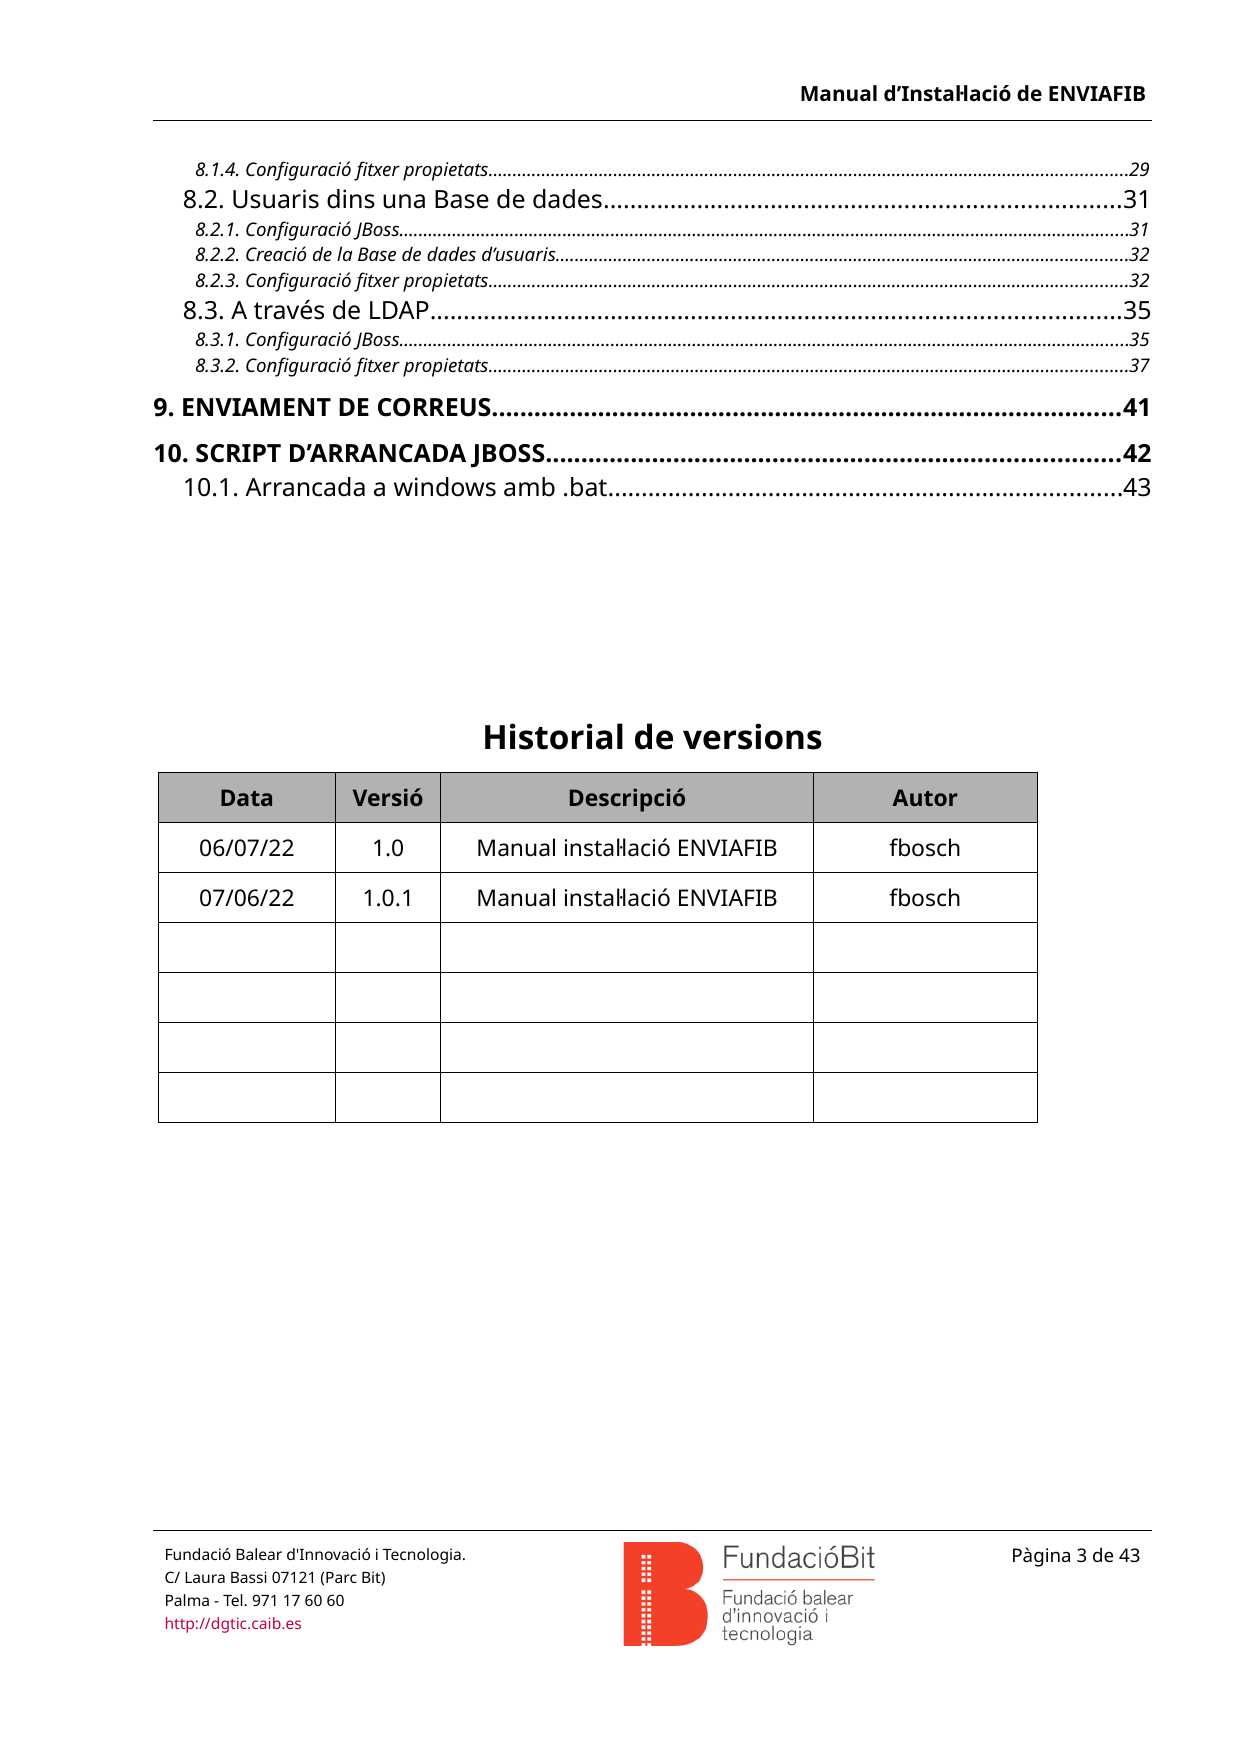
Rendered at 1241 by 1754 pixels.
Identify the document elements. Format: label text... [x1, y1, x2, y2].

text 8.2.2. Creació de la Base de dades d’usuaris 32 [195, 242, 1152, 267]
table_cell [441, 1073, 813, 1122]
table_cell [336, 1073, 440, 1122]
table_header Autor [814, 773, 1037, 822]
table_cell [336, 1023, 440, 1072]
text 9. Enviament de correus 41 [153, 389, 1152, 423]
text 8.1.4. Configuració fitxer propietats 29 [195, 156, 1152, 182]
text 8.3.1. Configuració JBoss 35 [195, 327, 1152, 352]
table_cell [814, 973, 1037, 1022]
table_cell fbosch [814, 823, 1037, 872]
text 8.3. A través de LDAP 35 [183, 293, 1152, 327]
table_cell [159, 1023, 335, 1072]
table_cell [814, 1023, 1037, 1072]
table_cell [159, 923, 335, 972]
text 10. Script d’arrancada JBoss 42 [153, 435, 1152, 469]
table_header Descripció [441, 773, 813, 822]
table_cell [159, 973, 335, 1022]
table_cell [441, 1023, 813, 1072]
table_cell [814, 923, 1037, 972]
table_cell Manual instal·lació ENVIAFIB [441, 873, 813, 922]
text 8.2.3. Configuració fitxer propietats 32 [195, 267, 1152, 293]
table_cell Manual instal·lació ENVIAFIB [441, 823, 813, 872]
text 8.2.1. Configuració JBoss 31 [195, 216, 1152, 242]
table_cell 07/06/22 [159, 823, 335, 872]
table_cell 1.0.1 [336, 873, 440, 922]
table_cell [336, 973, 440, 1022]
table_cell [814, 1073, 1037, 1122]
table_header Versió [336, 773, 440, 822]
table_cell [336, 923, 440, 972]
table_header Data [159, 773, 335, 822]
picture [623, 1542, 875, 1646]
table_cell [441, 973, 813, 1022]
table_cell fbosch [814, 873, 1037, 922]
text 10.1. Arrancada a windows amb .bat 43 [183, 469, 1152, 503]
table_cell 1.0 [336, 823, 440, 872]
text 8.3.2. Configuració fitxer propietats 37 [195, 352, 1152, 378]
table_cell [159, 1073, 335, 1122]
table_cell [441, 923, 813, 972]
text 8.2. Usuaris dins una Base de dades 31 [183, 182, 1152, 216]
subtitle Historial de versions [153, 714, 1152, 759]
table_cell 06/07/22 [159, 873, 335, 922]
